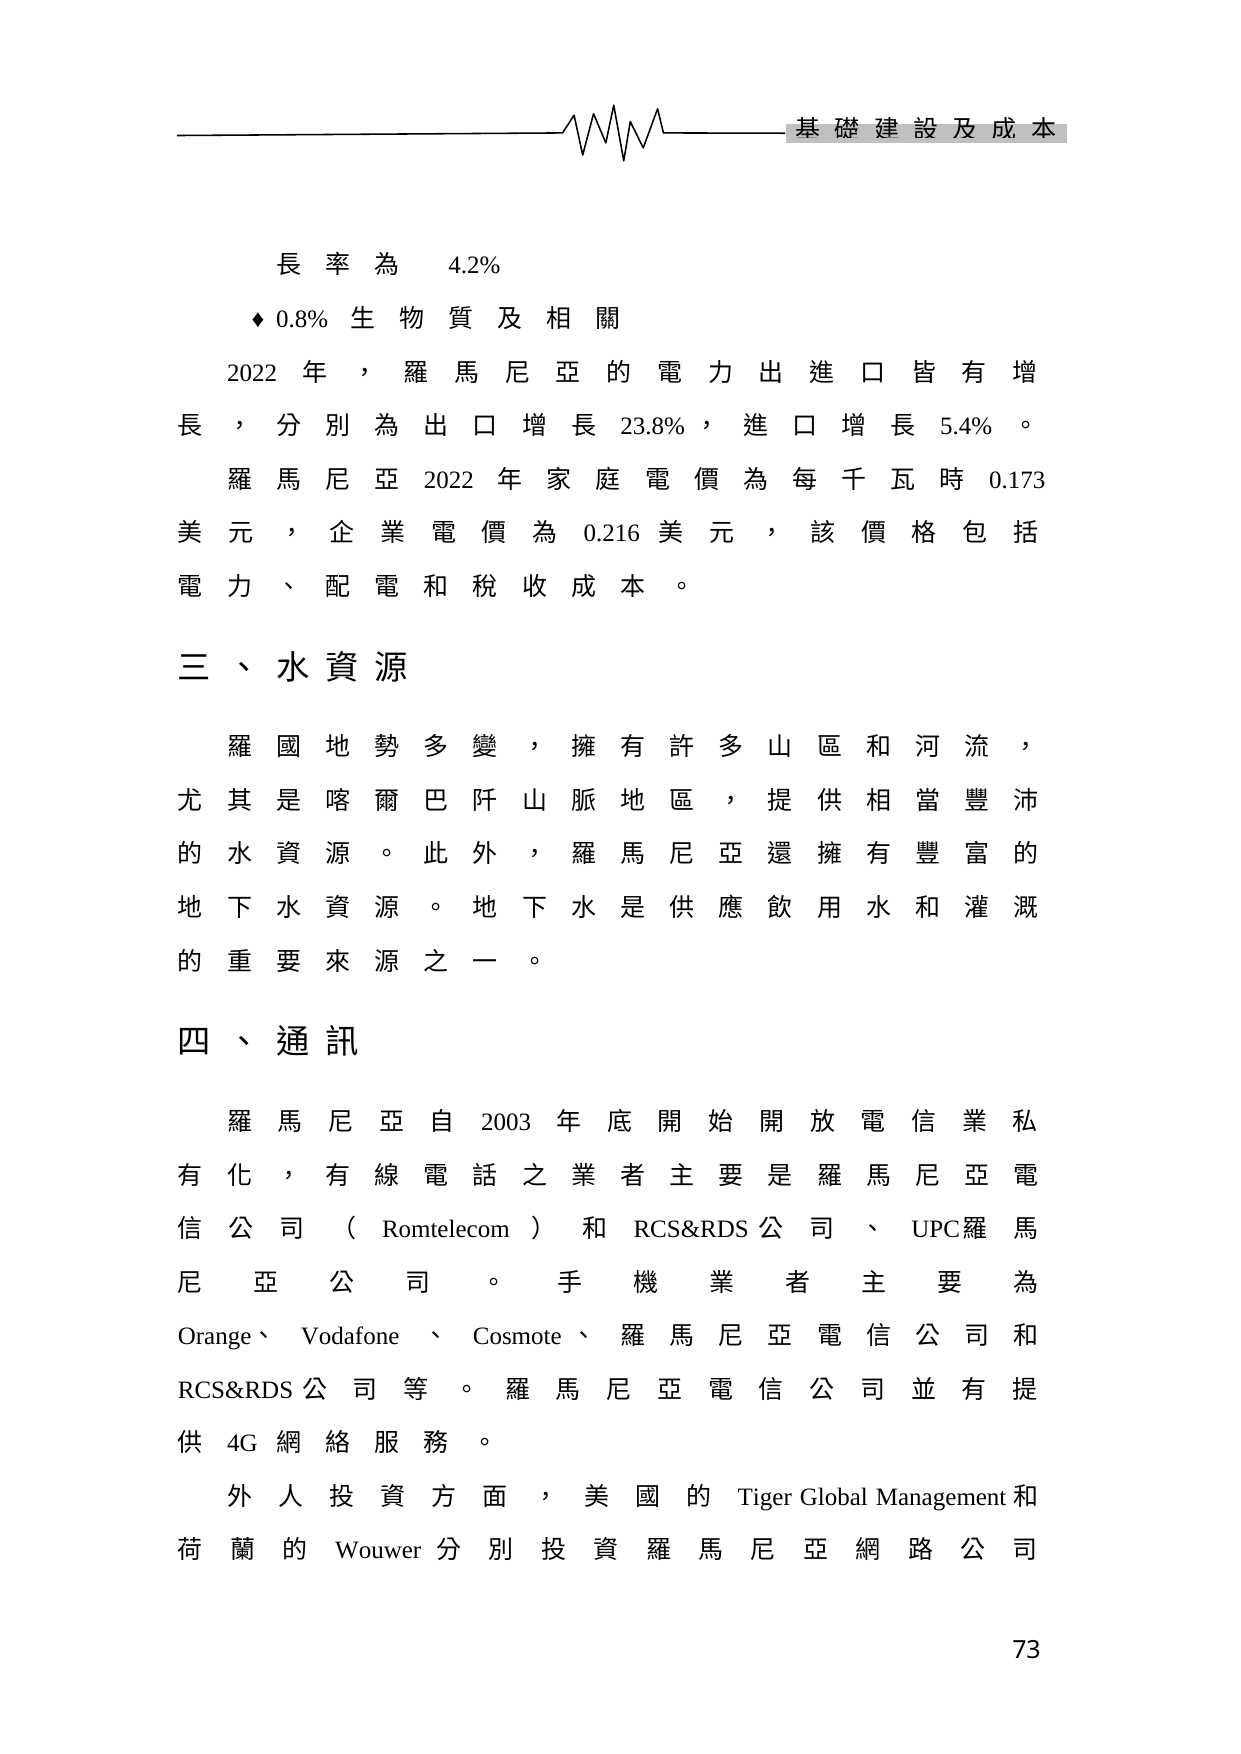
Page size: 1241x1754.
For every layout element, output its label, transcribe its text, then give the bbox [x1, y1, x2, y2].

text 羅國地勢多變，擁有許多山區和河流，尤其是喀爾巴阡山脈地區，提供相當豐沛的水資源。此外，羅馬尼亞還擁有豐富的地下水資源。地下水是供應飲用水和灌溉的重要來源之一。 [178, 718, 1063, 986]
text 羅馬尼亞2022年家庭電價為每千瓦時0.173美元，企業電價為0.216美元，該價格包括電力、配電和稅收成本。 [178, 450, 1063, 611]
text 外人投資方面，美國的Tiger Global Management和荷蘭的Wouwer分別投資羅馬尼亞網路公司 [178, 1468, 1063, 1575]
text 四、通訊 [178, 1013, 1063, 1066]
text ♦ 0.8%生物質及相關 [227, 290, 1063, 343]
text 三、水資源 [178, 638, 1063, 691]
text 羅馬尼亞自2003年底開始開放電信業私有化，有線電話之業者主要是羅馬尼亞電信公司（Romtelecom）和RCS&RDS公司、UPC羅馬尼亞公司。手機業者主要為Orange、Vodafone、Cosmote、羅馬尼亞電信公司和RCS&RDS公司等。羅馬尼亞電信公司並有提供4G網絡服務。 [178, 1093, 1063, 1468]
text 長率為 4.2% [227, 236, 1063, 290]
text 2022年，羅馬尼亞的電力出進口皆有增長，分別為出口增長23.8%，進口增長5.4%。 [178, 343, 1063, 450]
